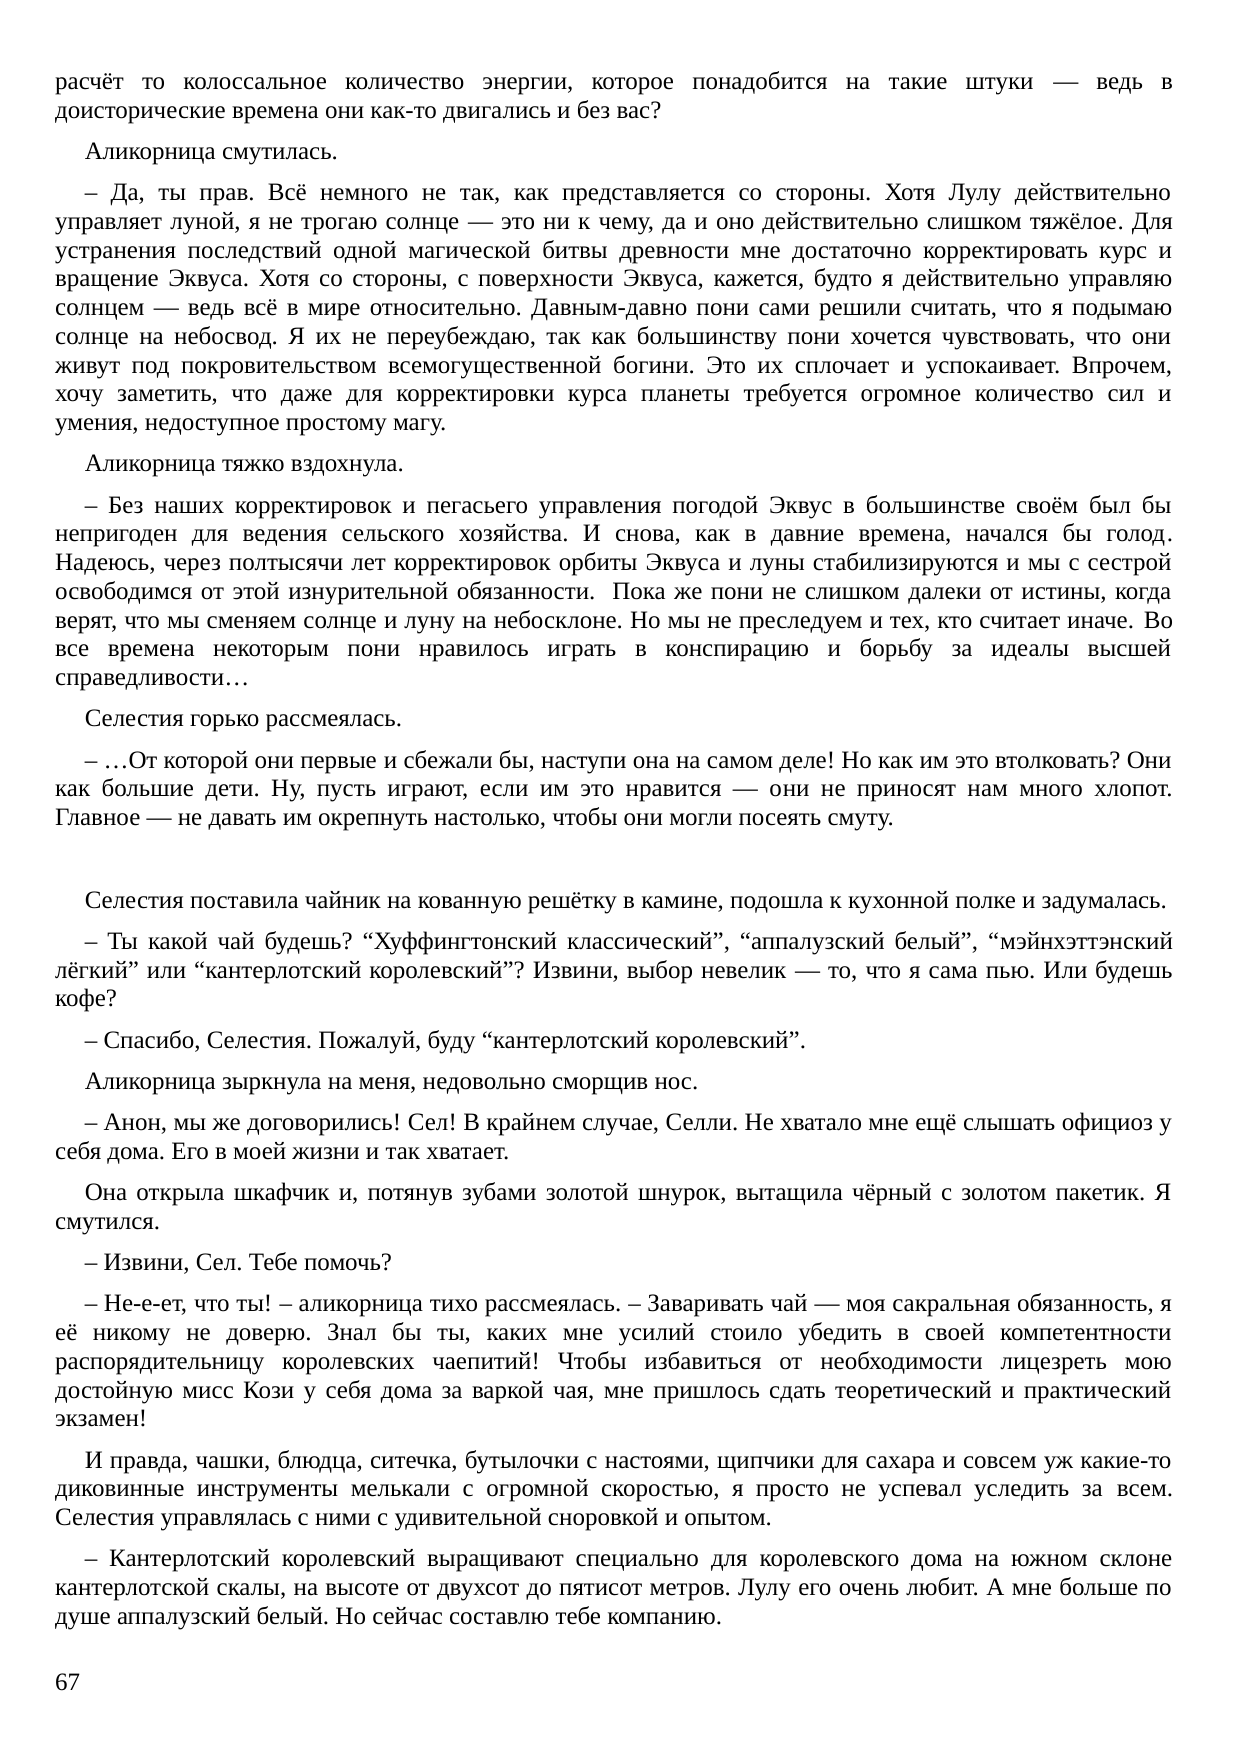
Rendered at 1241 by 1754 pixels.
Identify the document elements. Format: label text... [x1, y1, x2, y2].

text – Ты какой чай будешь? “Хуффингтонский классический”, “аппалузский белый”, “мэйнхэттэнский лёгкий” или “кантерлотский королевский”? Извини, выбор невелик — то, что я сама пью. Или будешь кофе? [55, 926, 1173, 1012]
text – …От которой они первые и сбежали бы, наступи она на самом деле! Но как им это втолковать? Они как большие дети. Ну, пусть играют, если им это нравится — они не приносят нам много хлопот. Главное — не давать им окрепнуть настолько, чтобы они могли посеять смуту. [55, 745, 1173, 831]
text – Да, ты прав. Всё немного не так, как представляется со стороны. Хотя Лулу действительно управляет луной, я не трогаю солнце — это ни к чему, да и оно действительно слишком тяжёлое. Для устранения последствий одной магической битвы древности мне достаточно корректировать курс и вращение Эквуса. Хотя со стороны, с поверхности Эквуса, кажется, будто я действительно управляю солнцем — ведь всё в мире относительно. Давным-давно пони сами решили считать, что я подымаю солнце на небосвод. Я их не переубеждаю, так как большинству пони хочется чувствовать, что они живут под покровительством всемогущественной богини. Это их сплочает и успокаивает. Впрочем, хочу заметить, что даже для корректировки курса планеты требуется огромное количество сил и умения, недоступное простому магу. [55, 177, 1173, 436]
text – Анон, мы же договорились! Сел! В крайнем случае, Селли. Не хватало мне ещё слышать официоз у себя дома. Его в моей жизни и так хватает. [55, 1107, 1173, 1165]
text Аликорница зыркнула на меня, недовольно сморщив нос. [55, 1066, 1173, 1095]
text – Не-е-ет, что ты! – аликорница тихо рассмеялась. – Заваривать чай — моя сакральная обязанность, я её никому не доверю. Знал бы ты, каких мне усилий стоило убедить в своей компетентности распорядительницу королевских чаепитий! Чтобы избавиться от необходимости лицезреть мою достойную мисс Кози у себя дома за варкой чая, мне пришлось сдать теоретический и практический экзамен! [55, 1288, 1173, 1432]
text – Спасибо, Селестия. Пожалуй, буду “кантерлотский королевский”. [55, 1025, 1173, 1053]
text – Без наших корректировок и пегасьего управления погодой Эквус в большинстве своём был бы непригоден для ведения сельского хозяйства. И снова, как в давние времена, начался бы голод. Надеюсь, через полтысячи лет корректировок орбиты Эквуса и луны стабилизируются и мы с сестрой освободимся от этой изнурительной обязанности. Пока же пони не слишком далеки от истины, когда верят, что мы сменяем солнце и луну на небосклоне. Но мы не преследуем и тех, кто считает иначе. Во все времена некоторым пони нравилось играть в конспирацию и борьбу за идеалы высшей справедливости… [55, 490, 1173, 691]
text Аликорница тяжко вздохнула. [55, 448, 1173, 477]
text – Извини, Сел. Тебе помочь? [55, 1247, 1173, 1276]
text Она открыла шкафчик и, потянув зубами золотой шнурок, вытащила чёрный с золотом пакетик. Я смутился. [55, 1177, 1173, 1235]
text – Кантерлотский королевский выращивают специально для королевского дома на южном склоне кантерлотской скалы, на высоте от двухсот до пятисот метров. Лулу его очень любит. А мне больше по душе аппалузский белый. Но сейчас составлю тебе компанию. [55, 1543, 1173, 1630]
text расчёт то колоссальное количество энергии, которое понадобится на такие штуки — ведь в доисторические времена они как-то двигались и без вас? [55, 66, 1173, 123]
text Селестия горько рассмеялась. [55, 703, 1173, 732]
text Селестия поставила чайник на кованную решётку в камине, подошла к кухонной полке и задумалась. [55, 885, 1173, 913]
text И правда, чашки, блюдца, ситечка, бутылочки с настоями, щипчики для сахара и совсем уж какие-то диковинные инструменты мелькали с огромной скоростью, я просто не успевал уследить за всем. Селестия управлялась с ними с удивительной сноровкой и опытом. [55, 1445, 1173, 1531]
text Аликорница смутилась. [55, 136, 1173, 165]
